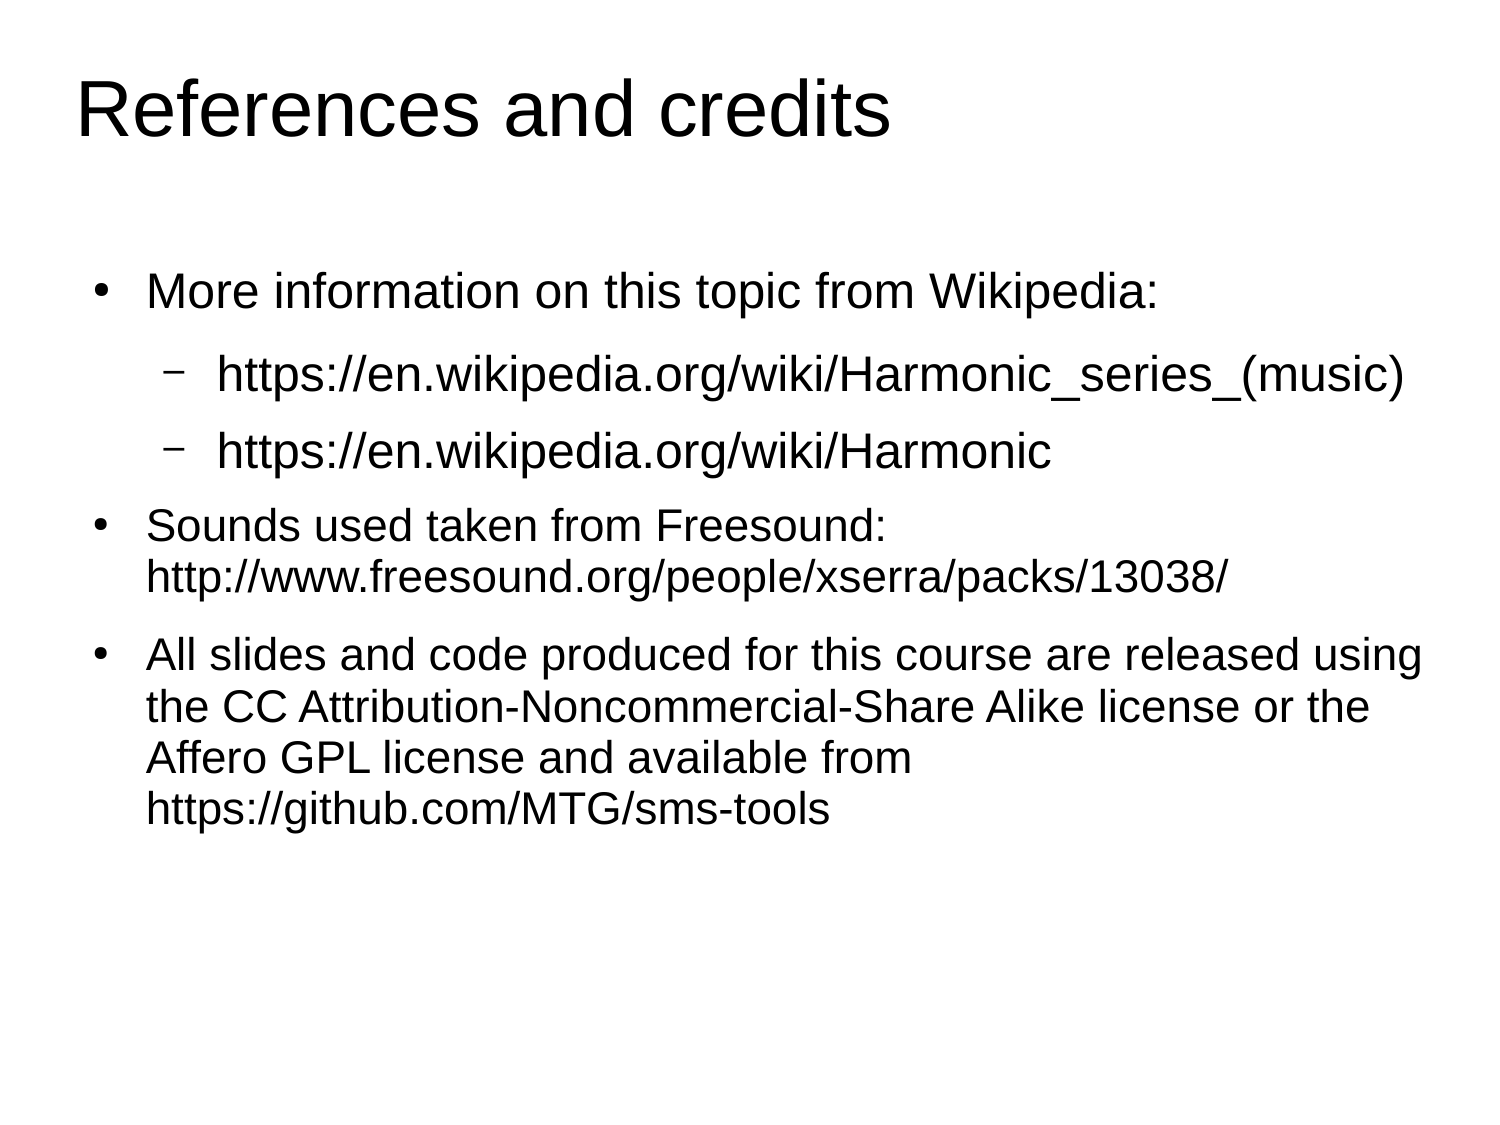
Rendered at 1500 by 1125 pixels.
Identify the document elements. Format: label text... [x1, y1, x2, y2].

title References and credits [75, 15, 1425, 203]
list More information on this topic from Wikipedia: https://en.wikipedia.org/wiki/Harmonic_series_(music) https://en.wikipedia.org/wiki/Harmonic Sounds used taken from Freesound: http://www.freesound.org/people/xserra/packs/13038/ All slides and code produced for this course are released using the CC Attribution-Noncommercial-Share Alike license or the Affero GPL license and available from https://github.com/MTG/sms-tools [75, 263, 1425, 916]
